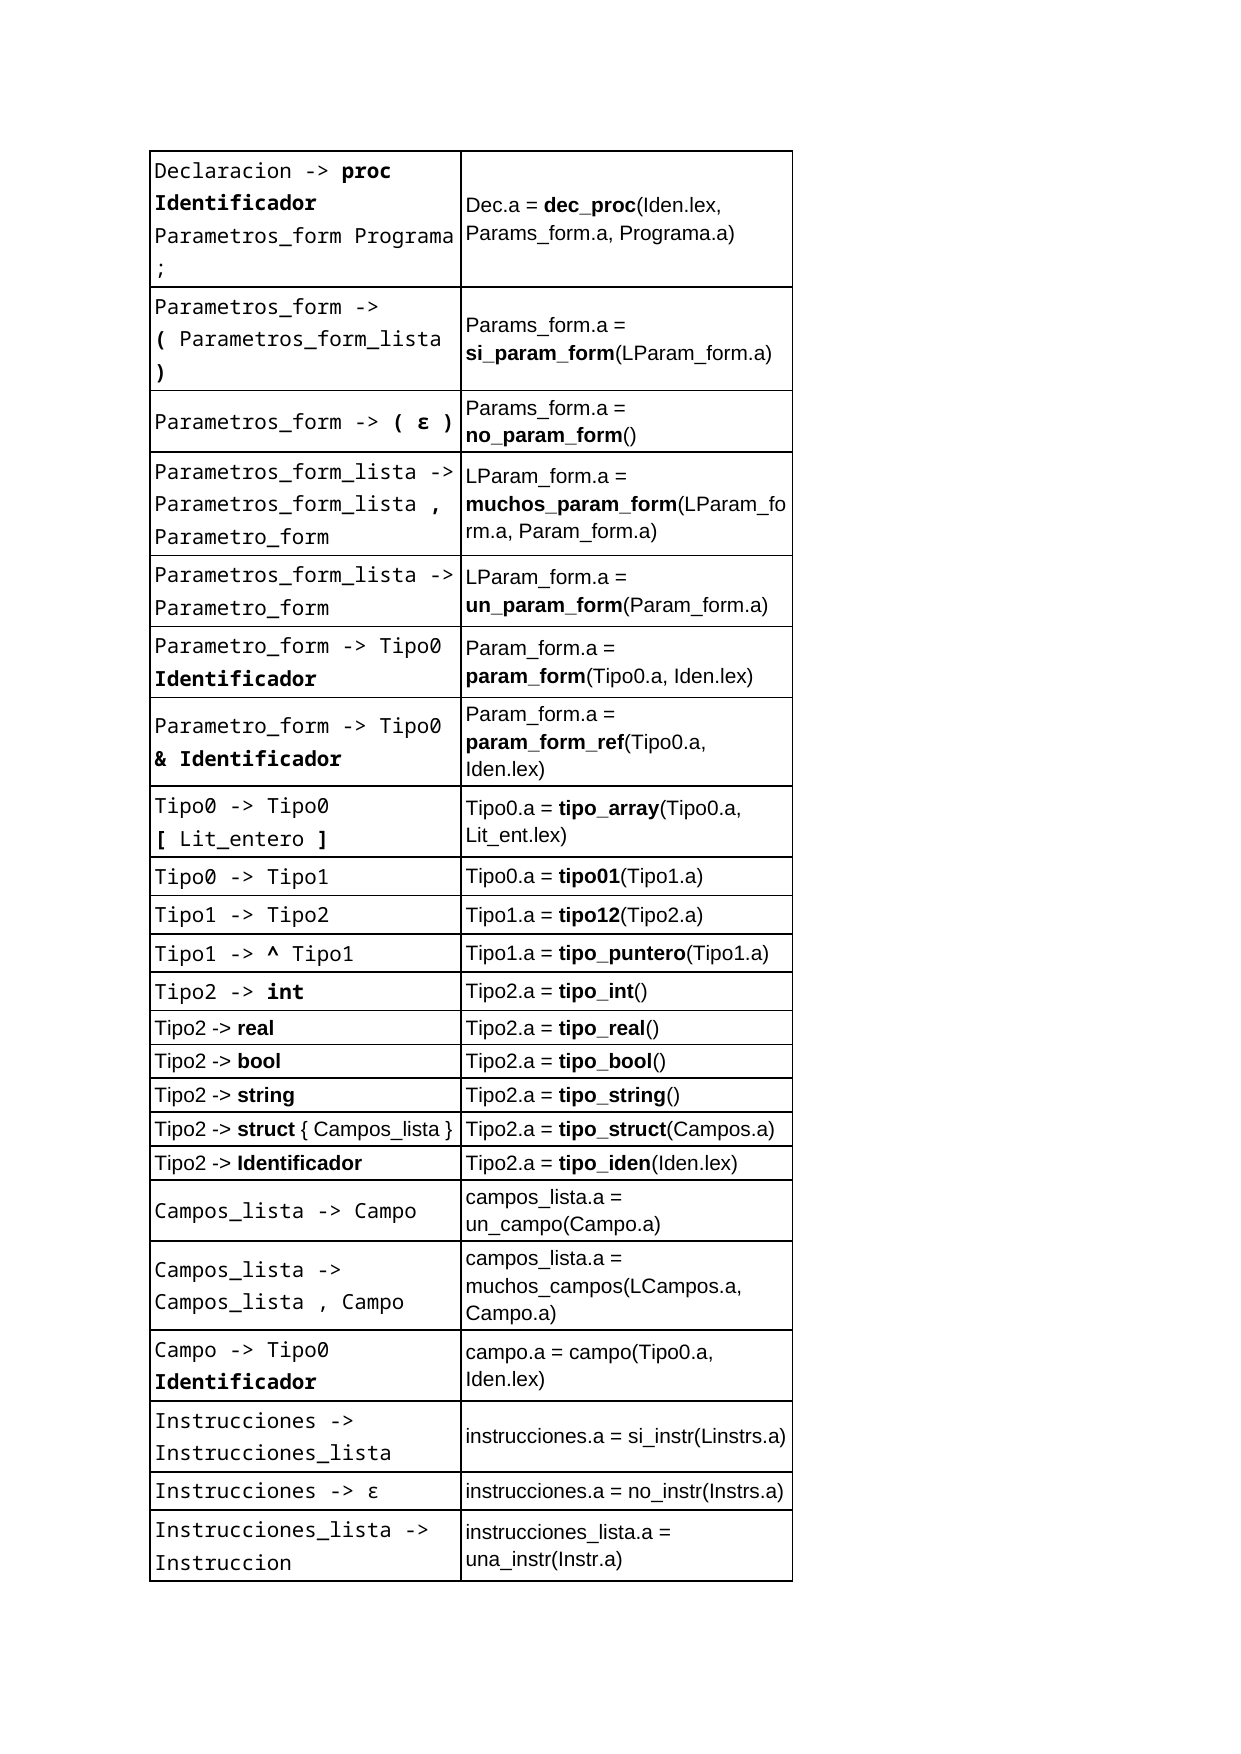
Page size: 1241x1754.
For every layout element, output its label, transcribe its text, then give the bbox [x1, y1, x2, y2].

table_cell Instrucciones_lista -> Instruccion [151, 1511, 460, 1580]
table_cell Campo -> Tipo0 Identificador [151, 1331, 460, 1400]
table_cell campo.a = campo(Tipo0.a, Iden.lex) [462, 1331, 792, 1400]
table_cell Tipo1 -> Tipo2 [151, 896, 460, 933]
table_cell campos_lista.a = un_campo(Campo.a) [462, 1181, 792, 1240]
table_cell Declaracion -> proc Identificador Parametros_form Programa ; [151, 152, 460, 286]
table_cell Tipo2.a = tipo_string() [462, 1079, 792, 1111]
table_cell campos_lista.a = muchos_campos(LCampos.a, Campo.a) [462, 1242, 792, 1329]
table_cell Instrucciones -> Instrucciones_lista [151, 1402, 460, 1471]
table_cell instrucciones.a = no_instr(Instrs.a) [462, 1473, 792, 1509]
table_cell Params_form.a = no_param_form() [462, 391, 792, 451]
table_cell Tipo2.a = tipo_struct(Campos.a) [462, 1113, 792, 1145]
table_cell Instrucciones -> ε [151, 1473, 460, 1509]
table_cell Tipo2 -> struct { Campos_lista } [151, 1113, 460, 1145]
table_cell Tipo2.a = tipo_real() [462, 1011, 792, 1043]
table_cell Tipo2 -> real [151, 1011, 460, 1043]
table_cell Parametros_form -> ( Parametros_form_lista ) [151, 288, 460, 390]
table_cell instrucciones_lista.a = una_instr(Instr.a) [462, 1511, 792, 1580]
table_cell Tipo1.a = tipo_puntero(Tipo1.a) [462, 935, 792, 971]
table_cell Campos_lista -> Campos_lista , Campo [151, 1242, 460, 1329]
table_cell Tipo2.a = tipo_iden(Iden.lex) [462, 1147, 792, 1179]
table_cell LParam_form.a = un_param_form(Param_form.a) [462, 556, 792, 626]
table_cell Tipo0 -> Tipo0 [ Lit_entero ] [151, 787, 460, 856]
table_cell Tipo2 -> bool [151, 1045, 460, 1077]
table_cell Tipo0.a = tipo01(Tipo1.a) [462, 858, 792, 894]
table_cell Tipo2.a = tipo_bool() [462, 1045, 792, 1077]
table_cell instrucciones.a = si_instr(Linstrs.a) [462, 1402, 792, 1471]
table_cell Dec.a = dec_proc(Iden.lex, Params_form.a, Programa.a) [462, 152, 792, 286]
table_cell Tipo2 -> string [151, 1079, 460, 1111]
table_cell Tipo2 -> int [151, 973, 460, 1009]
table_cell Tipo2 -> Identificador [151, 1147, 460, 1179]
table_cell Parametros_form -> ( ε ) [151, 391, 460, 451]
table_cell Parametro_form -> Tipo0 & Identificador [151, 698, 460, 785]
table_cell Tipo2.a = tipo_int() [462, 973, 792, 1009]
table_cell Parametro_form -> Tipo0 Identificador [151, 627, 460, 696]
table_cell Parametros_form_lista -> Parametros_form_lista , Parametro_form [151, 453, 460, 554]
table_cell Tipo0.a = tipo_array(Tipo0.a, Lit_ent.lex) [462, 787, 792, 856]
table_cell Parametros_form_lista -> Parametro_form [151, 556, 460, 626]
table_cell Tipo1.a = tipo12(Tipo2.a) [462, 896, 792, 933]
table_cell Params_form.a = si_param_form(LParam_form.a) [462, 288, 792, 390]
table_cell Tipo1 -> ^ Tipo1 [151, 935, 460, 971]
table_cell LParam_form.a = muchos_param_form(LParam_form.a, Param_form.a) [462, 453, 792, 554]
table_cell Param_form.a = param_form(Tipo0.a, Iden.lex) [462, 627, 792, 696]
table_cell Tipo0 -> Tipo1 [151, 858, 460, 894]
table_cell Param_form.a = param_form_ref(Tipo0.a, Iden.lex) [462, 698, 792, 785]
table_cell Campos_lista -> Campo [151, 1181, 460, 1240]
